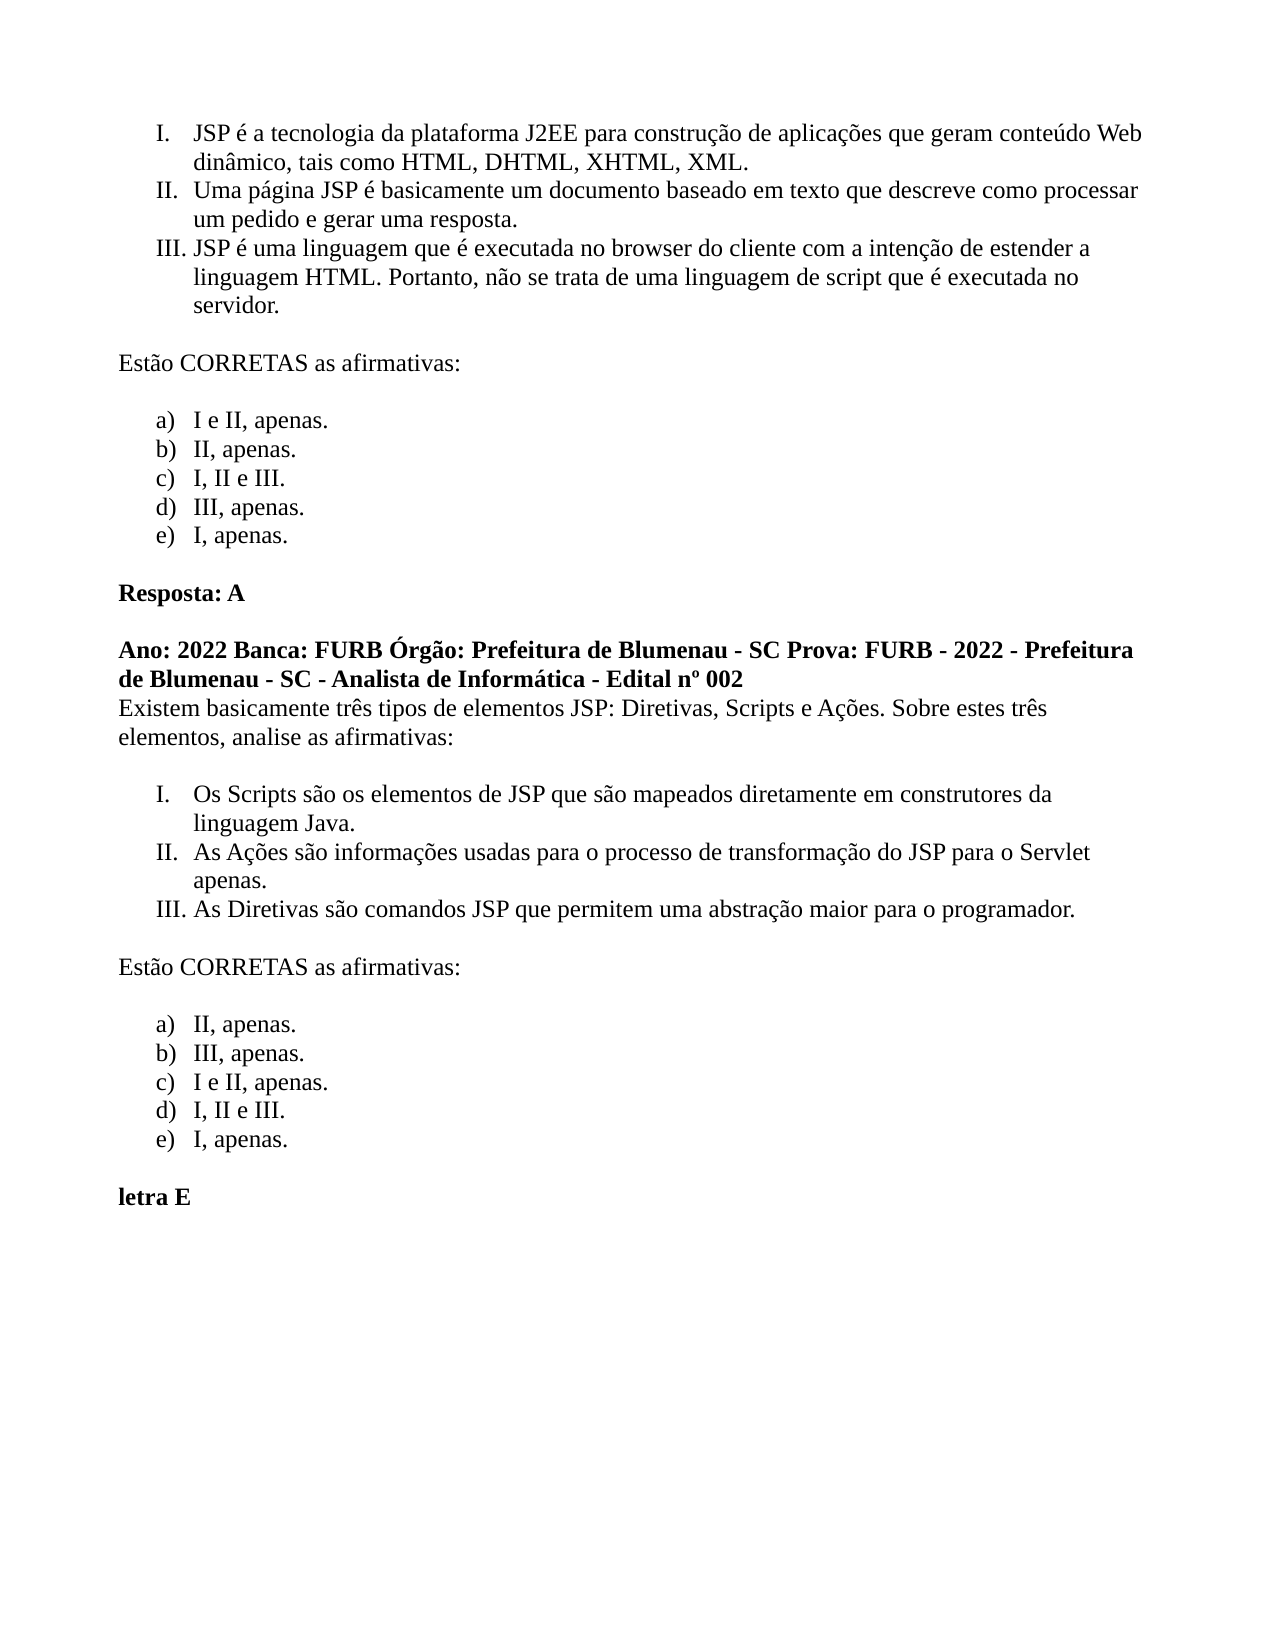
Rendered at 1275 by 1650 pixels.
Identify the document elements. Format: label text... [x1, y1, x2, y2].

list I, apenas. [156, 521, 1157, 549]
list I, II e III. [156, 1096, 1157, 1124]
text Estão CORRETAS as afirmativas: [118, 348, 1157, 377]
list As Diretivas são comandos JSP que permitem uma abstração maior para o programador. [156, 894, 1157, 923]
text Estão CORRETAS as afirmativas: [118, 952, 1157, 981]
text Existem basicamente três tipos de elementos JSP: Diretivas, Scripts e Ações. Sobre estes três elementos, analise as afirmativas: [118, 693, 1157, 751]
list I e II, apenas. [156, 1067, 1157, 1096]
list As Ações são informações usadas para o processo de transformação do JSP para o Servlet apenas. [156, 837, 1157, 894]
list JSP é a tecnologia da plataforma J2EE para construção de aplicações que geram conteúdo Web dinâmico, tais como HTML, DHTML, XHTML, XML. [156, 118, 1157, 176]
list Uma página JSP é basicamente um documento baseado em texto que descreve como processar um pedido e gerar uma resposta. [156, 176, 1157, 233]
list III, apenas. [156, 492, 1157, 521]
text Resposta: A [118, 578, 1157, 607]
text letra E [118, 1182, 1157, 1211]
list II, apenas. [156, 1009, 1157, 1038]
list Os Scripts são os elementos de JSP que são mapeados diretamente em construtores da linguagem Java. [156, 779, 1157, 837]
list II, apenas. [156, 434, 1157, 463]
list JSP é uma linguagem que é executada no browser do cliente com a intenção de estender a linguagem HTML. Portanto, não se trata de uma linguagem de script que é executada no servidor. [156, 233, 1157, 319]
list I e II, apenas. [156, 406, 1157, 434]
list I, II e III. [156, 463, 1157, 492]
list III, apenas. [156, 1038, 1157, 1067]
list I, apenas. [156, 1124, 1157, 1153]
text Ano: 2022 Banca: FURB Órgão: Prefeitura de Blumenau - SC Prova: FURB - 2022 - Prefeitura de Blumenau - SC - Analista de Informática - Edital nº 002 [118, 636, 1157, 693]
